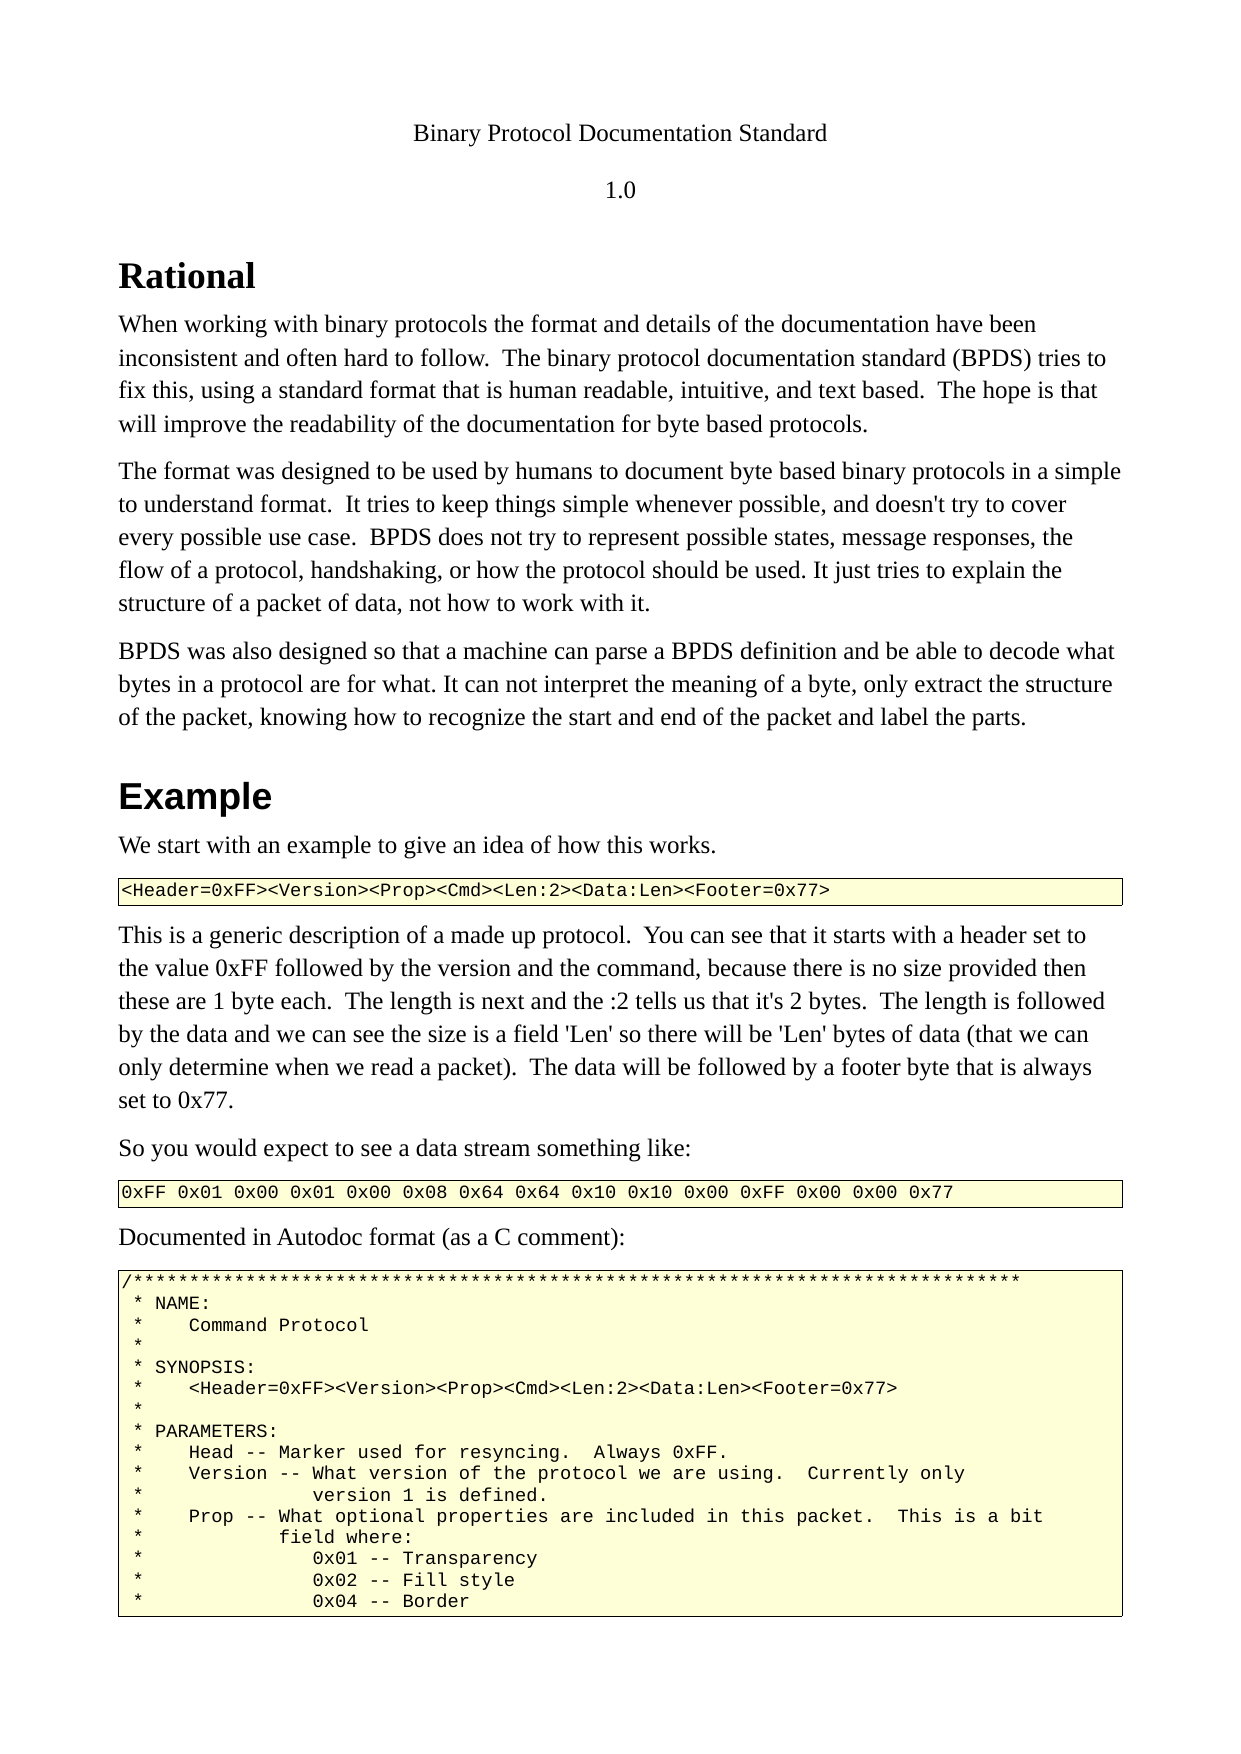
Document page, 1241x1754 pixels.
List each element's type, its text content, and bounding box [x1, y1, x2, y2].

text When working with binary protocols the format and details of the documentation have been inconsistent and often hard to follow. The binary protocol documentation standard (BPDS) tries to fix this, using a standard format that is human readable, intuitive, and text based. The hope is that will improve the readability of the documentation for byte based protocols. [118, 309, 1122, 437]
text * field where: [119, 1525, 1122, 1546]
text BPDS was also designed so that a machine can parse a BPDS definition and be able to decode what bytes in a protocol are for what. It can not interpret the meaning of a byte, only extract the structure of the packet, knowing how to recognize the start and end of the packet and label the parts. [118, 636, 1122, 731]
text * Prop -- What optional properties are included in this packet. This is a bit [119, 1504, 1122, 1525]
text Documented in Autodoc format (as a C comment): [118, 1222, 1122, 1251]
text Binary Protocol Documentation Standard [118, 118, 1122, 147]
text We start with an example to give an idea of how this works. [118, 830, 1122, 859]
text * <Header=0xFF><Version><Prop><Cmd><Len:2><Data:Len><Footer=0x77> [119, 1376, 1122, 1397]
text The format was designed to be used by humans to document byte based binary protocols in a simple to understand format. It tries to keep things simple whenever possible, and doesn't try to cover every possible use case. BPDS does not try to represent possible states, message responses, the flow of a protocol, handshaking, or how the protocol should be used. It just tries to explain the structure of a packet of data, not how to work with it. [118, 456, 1122, 617]
text * SYNOPSIS: [119, 1355, 1122, 1376]
text * [119, 1397, 1122, 1419]
text * 0x02 -- Fill style [119, 1567, 1122, 1589]
text 1.0 [118, 176, 1122, 204]
text * 0x01 -- Transparency [119, 1546, 1122, 1567]
text * Command Protocol [119, 1312, 1122, 1334]
text <Header=0xFF><Version><Prop><Cmd><Len:2><Data:Len><Footer=0x77> [119, 879, 1122, 905]
text * PARAMETERS: [119, 1419, 1122, 1440]
text * [119, 1334, 1122, 1355]
text * Version -- What version of the protocol we are using. Currently only [119, 1461, 1122, 1482]
text * NAME: [119, 1291, 1122, 1312]
text * 0x04 -- Border [119, 1589, 1122, 1616]
text 0xFF 0x01 0x00 0x01 0x00 0x08 0x64 0x64 0x10 0x10 0x00 0xFF 0x00 0x00 0x77 [119, 1181, 1122, 1207]
subtitle Rational [118, 254, 1122, 297]
text /******************************************************************************* [119, 1271, 1122, 1291]
text * Head -- Marker used for resyncing. Always 0xFF. [119, 1440, 1122, 1461]
subtitle Example [118, 774, 1122, 818]
text This is a generic description of a made up protocol. You can see that it starts with a header set to the value 0xFF followed by the version and the command, because there is no size provided then these are 1 byte each. The length is next and the :2 tells us that it's 2 bytes. The length is followed by the data and we can see the size is a field 'Len' so there will be 'Len' bytes of data (that we can only determine when we read a packet). The data will be followed by a footer byte that is always set to 0x77. [118, 920, 1122, 1114]
text * version 1 is defined. [119, 1482, 1122, 1504]
text So you would expect to see a data stream something like: [118, 1133, 1122, 1161]
